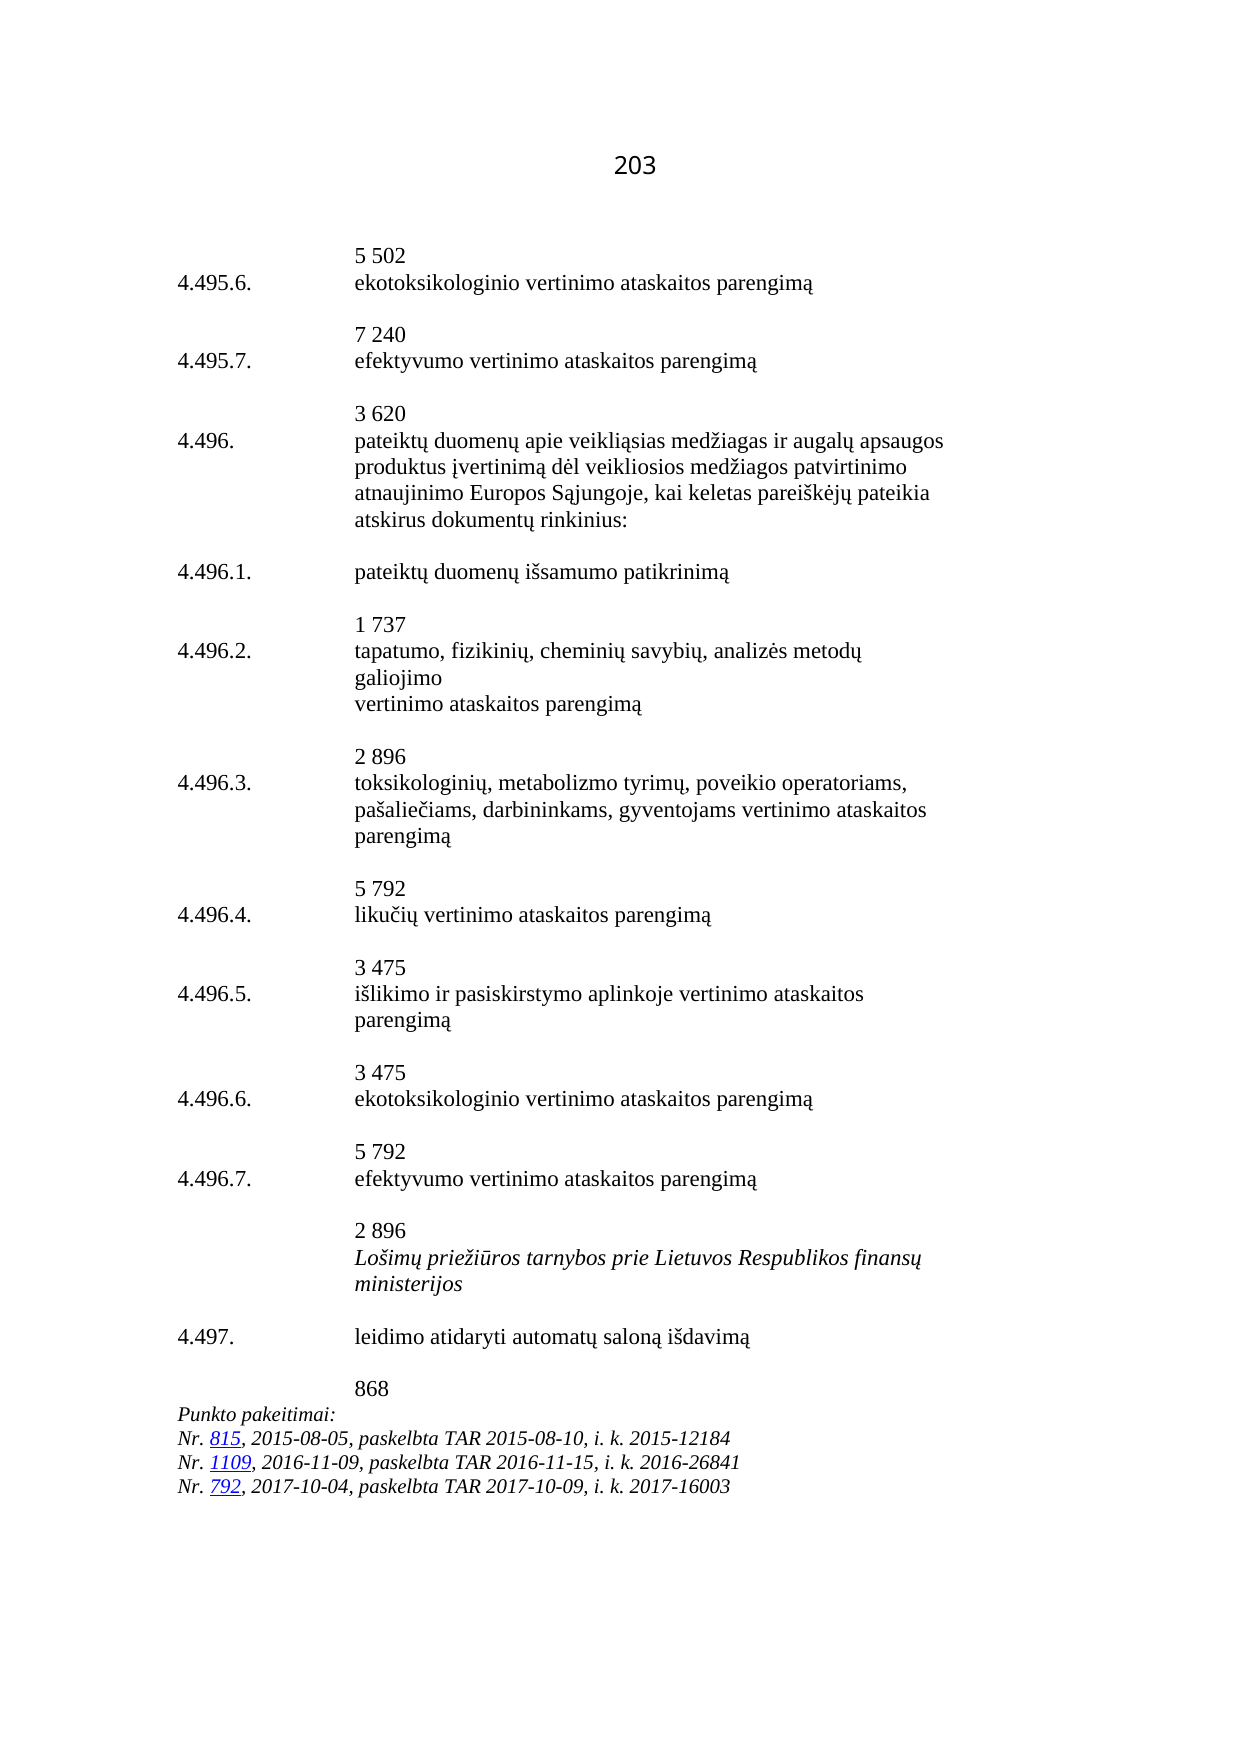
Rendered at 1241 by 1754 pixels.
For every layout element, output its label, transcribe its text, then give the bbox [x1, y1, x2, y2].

text 4.496.3. toksikologinių, metabolizmo tyrimų, poveikio operatoriams, [177, 769, 945, 796]
text 4.495.6. ekotoksikologinio vertinimo ataskaitos parengimą 7 240 [177, 268, 945, 348]
text Nr. 1109, 2016-11-09, paskelbta TAR 2016-11-15, i. k. 2016-26841 [177, 1450, 1093, 1474]
text 5 502 [177, 216, 945, 268]
text 4.497. leidimo atidaryti automatų saloną išdavimą 868 [177, 1323, 945, 1402]
text Nr. 815, 2015-08-05, paskelbta TAR 2015-08-10, i. k. 2015-12184 [177, 1426, 1093, 1450]
text vertinimo ataskaitos parengimą 2 896 [354, 690, 945, 769]
text 4.496.2. tapatumo, fizikinių, cheminių savybių, analizės metodų galiojimo [177, 637, 945, 690]
text Lošimų priežiūros tarnybos prie Lietuvos Respublikos finansų ministerijos [354, 1244, 945, 1323]
text Punkto pakeitimai: [177, 1402, 1093, 1426]
text 4.496.5. išlikimo ir pasiskirstymo aplinkoje vertinimo ataskaitos parengimą 3 475 [177, 980, 945, 1086]
text parengimą 5 792 [354, 822, 945, 901]
text 4.496.7. efektyvumo vertinimo ataskaitos parengimą 2 896 [177, 1164, 945, 1244]
text 4.496.4. likučių vertinimo ataskaitos parengimą 3 475 [177, 901, 945, 980]
text 4.496.1. pateiktų duomenų išsamumo patikrinimą 1 737 [177, 558, 945, 637]
text pašaliečiams, darbininkams, gyventojams vertinimo ataskaitos [354, 796, 945, 822]
text atskirus dokumentų rinkinius: [354, 506, 945, 558]
text 4.495.7. efektyvumo vertinimo ataskaitos parengimą 3 620 [177, 348, 945, 427]
text 4.496.6. ekotoksikologinio vertinimo ataskaitos parengimą 5 792 [177, 1086, 945, 1164]
text atnaujinimo Europos Sąjungoje, kai keletas pareiškėjų pateikia [354, 479, 945, 506]
text 4.496. pateiktų duomenų apie veikliąsias medžiagas ir augalų apsaugos [177, 427, 945, 453]
text produktus įvertinimą dėl veikliosios medžiagos patvirtinimo [354, 453, 945, 479]
text Nr. 792, 2017-10-04, paskelbta TAR 2017-10-09, i. k. 2017-16003 [177, 1474, 1093, 1498]
